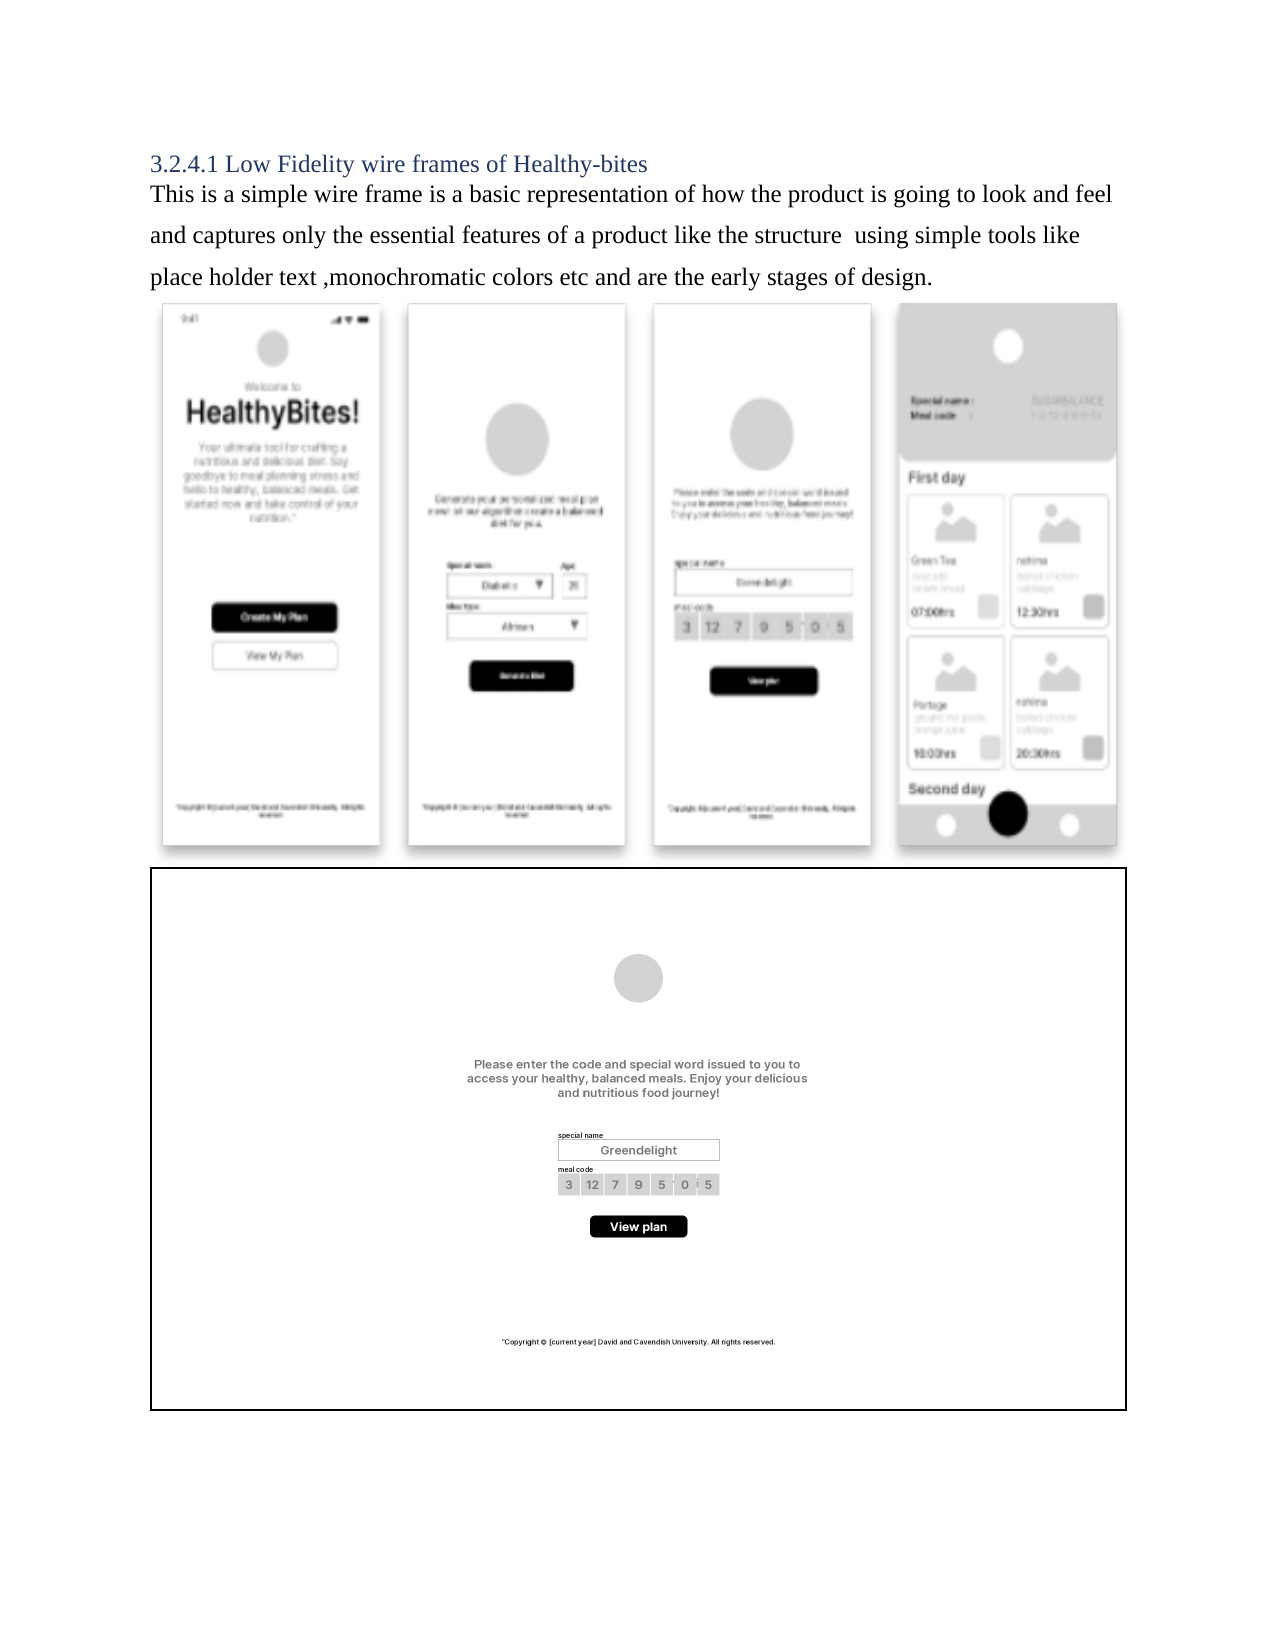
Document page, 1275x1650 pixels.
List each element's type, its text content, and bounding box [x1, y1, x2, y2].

subtitle 3.2.4.1 Low Fidelity wire frames of Healthy-bites [150, 150, 1125, 178]
picture [152, 300, 1128, 867]
picture [154, 871, 1123, 1407]
text This is a simple wire frame is a basic representation of how the product is going to look and feel and captures only the essential features of a product like the structure using simple tools like place holder text ,monochromatic colors etc and are the early stages of design. [150, 180, 1125, 291]
